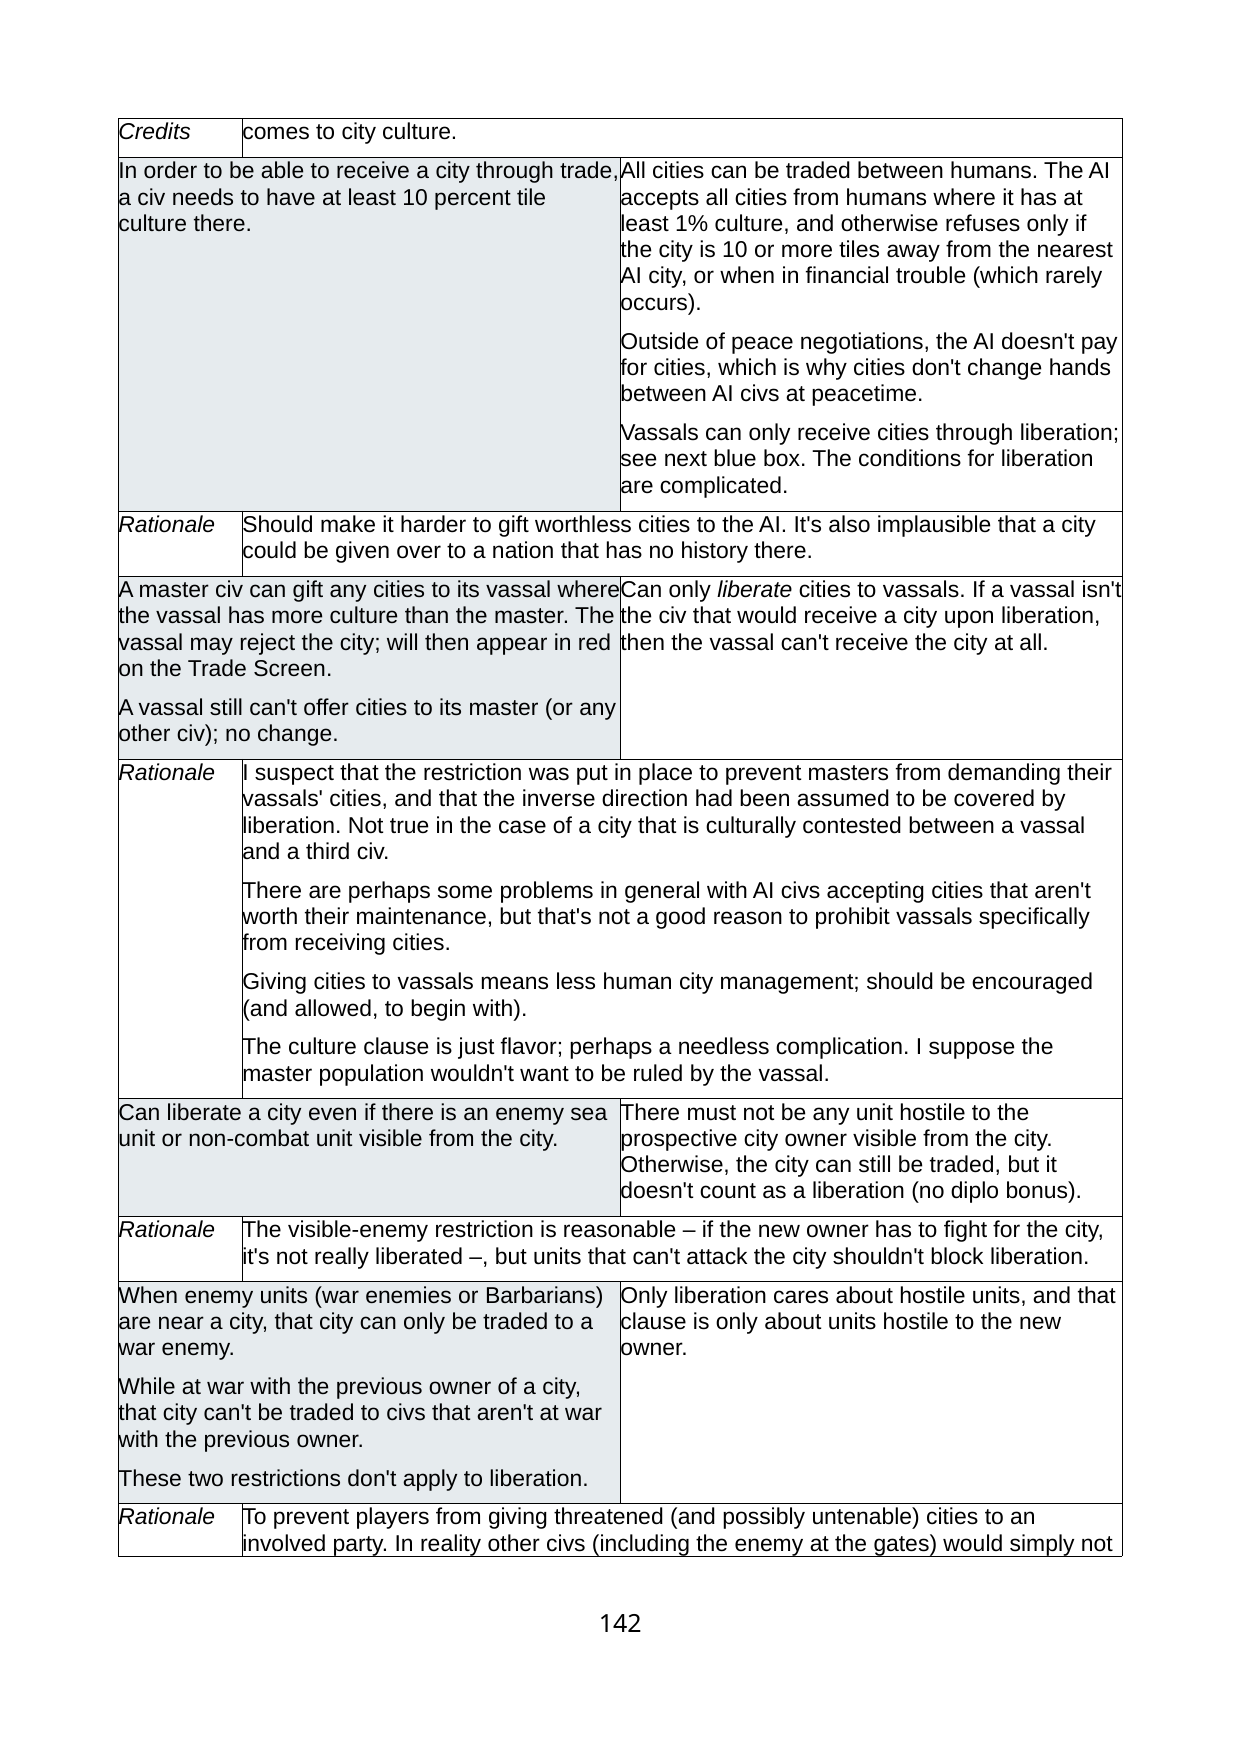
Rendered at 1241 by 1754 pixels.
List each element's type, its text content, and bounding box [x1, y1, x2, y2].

table_cell All cities can be traded between humans. The AI accepts all cities from humans where it has at least 1% culture, and otherwise refuses only if the city is 10 or more tiles away from the nearest AI city, or when in financial trouble (which rarely occurs). Outside of peace negotiations, the AI doesn't pay for cities, which is why cities don't change hands between AI civs at peacetime. Vassals can only receive cities through liberation; see next blue box. The conditions for liberation are complicated. [621, 158, 1122, 511]
table_cell Should make it harder to gift worthless cities to the AI. It's also implausible that a city could be given over to a nation that has no history there. [243, 512, 1122, 576]
table_cell In order to be able to receive a city through trade, a civ needs to have at least 10 percent tile culture there. [119, 158, 620, 511]
table_cell Only liberation cares about hostile units, and that clause is only about units hostile to the new owner. [621, 1282, 1122, 1503]
table_cell Credits [119, 119, 242, 157]
table_cell Rationale [119, 760, 242, 1098]
table_cell The visible-enemy restriction is reasonable – if the new owner has to fight for the city, it's not really liberated –, but units that can't attack the city shouldn't block liberation. [243, 1217, 1122, 1281]
table_cell comes to city culture. [243, 119, 1122, 157]
table_cell Rationale [119, 1504, 242, 1556]
table_cell To prevent players from giving threatened (and possibly untenable) cities to an involved party. In reality other civs (including the enemy at the gates) would simply not [243, 1504, 1122, 1556]
table_cell Can only liberate cities to vassals. If a vassal isn't the civ that would receive a city upon liberation, then the vassal can't receive the city at all. [621, 577, 1122, 759]
table_cell Rationale [119, 1217, 242, 1281]
table_cell Rationale [119, 512, 242, 576]
table_cell When enemy units (war enemies or Barbarians) are near a city, that city can only be traded to a war enemy. While at war with the previous owner of a city, that city can't be traded to civs that aren't at war with the previous owner. These two restrictions don't apply to liberation. [119, 1282, 620, 1503]
table_cell Can liberate a city even if there is an enemy sea unit or non-combat unit visible from the city. [119, 1099, 620, 1216]
table_cell A master civ can gift any cities to its vassal where the vassal has more culture than the master. The vassal may reject the city; will then appear in red on the Trade Screen. A vassal still can't offer cities to its master (or any other civ); no change. [119, 577, 620, 759]
table_cell I suspect that the restriction was put in place to prevent masters from demanding their vassals' cities, and that the inverse direction had been assumed to be covered by liberation. Not true in the case of a city that is culturally contested between a vassal and a third civ. There are perhaps some problems in general with AI civs accepting cities that aren't worth their maintenance, but that's not a good reason to prohibit vassals specifically from receiving cities. Giving cities to vassals means less human city management; should be encouraged (and allowed, to begin with). The culture clause is just flavor; perhaps a needless complication. I suppose the master population wouldn't want to be ruled by the vassal. [243, 760, 1122, 1098]
table_cell There must not be any unit hostile to the prospective city owner visible from the city. Otherwise, the city can still be traded, but it doesn't count as a liberation (no diplo bonus). [621, 1099, 1122, 1216]
